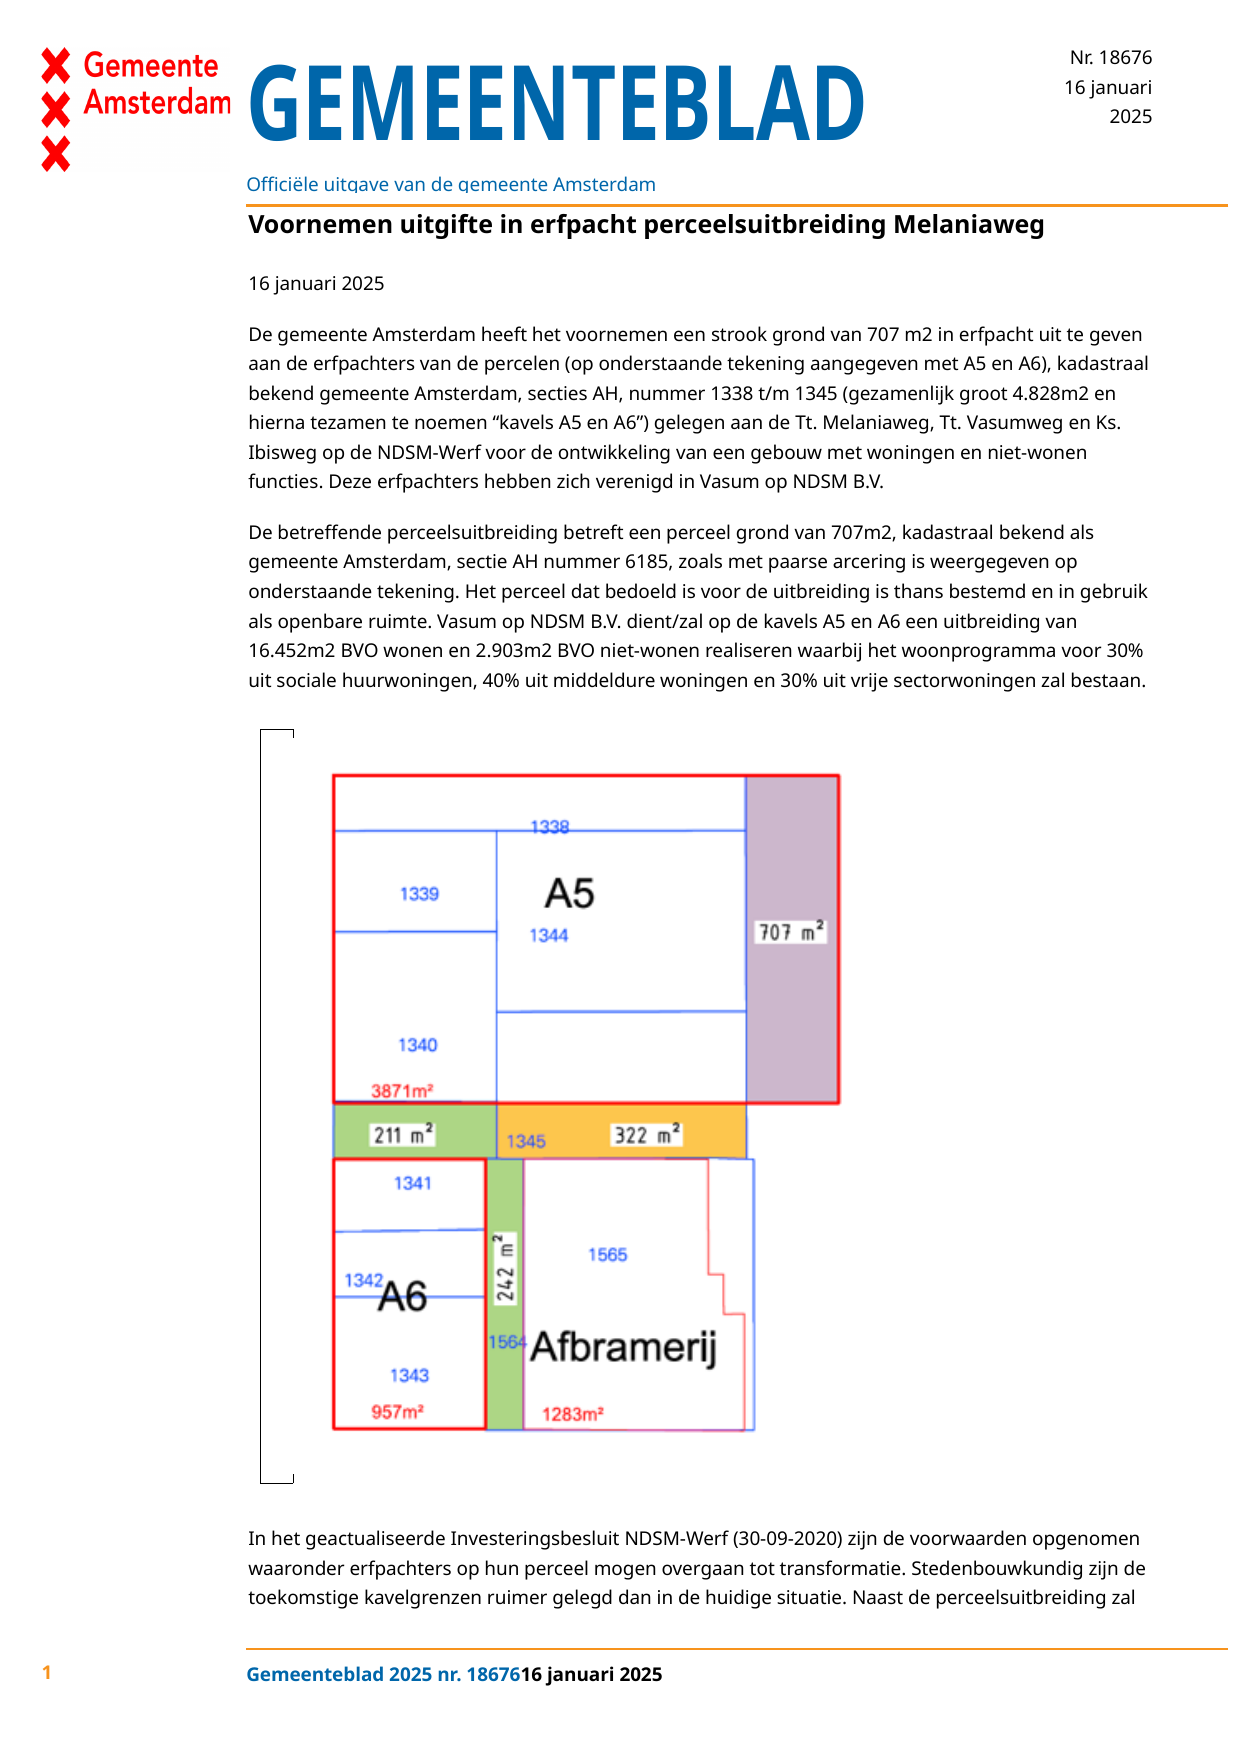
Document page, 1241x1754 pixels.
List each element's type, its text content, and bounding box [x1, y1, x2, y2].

text De betreffende perceelsuitbreiding betreft een perceel grond van 707m2, kadastraal bekend als gemeente Amsterdam, sectie AH nummer 6185, zoals met paarse arcering is weergegeven op onderstaande tekening. Het perceel dat bedoeld is voor de uitbreiding is thans bestemd en in gebruik als openbare ruimte. Vasum op NDSM B.V. dient/zal op de kavels A5 en A6 een uitbreiding van 16.452m2 BVO wonen en 2.903m2 BVO niet-wonen realiseren waarbij het woonprogramma voor 30% uit sociale huurwoningen, 40% uit middeldure woningen en 30% uit vrije sectorwoningen zal bestaan. [248, 519, 1152, 693]
text 16 januari 2025 [248, 270, 1152, 296]
text De gemeente Amsterdam heeft het voornemen een strook grond van 707 m2 in erfpacht uit te geven aan de erfpachters van de percelen (op onderstaande tekening aangegeven met A5 en A6), kadastraal bekend gemeente Amsterdam, secties AH, nummer 1338 t/m 1345 (gezamenlijk groot 4.828m2 en hierna tezamen te noemen “kavels A5 en A6”) gelegen aan de Tt. Melaniaweg, Tt. Vasumweg en Ks. Ibisweg op de NDSM-Werf voor de ontwikkeling van een gebouw met woningen en niet-wonen functies. Deze erfpachters hebben zich verenigd in Vasum op NDSM B.V. [248, 321, 1152, 494]
text In het geactualiseerde Investeringsbesluit NDSM-Werf (30-09-2020) zijn de voorwaarden opgenomen waaronder erfpachters op hun perceel mogen overgaan tot transformatie. Stedenbouwkundig zijn de toekomstige kavelgrenzen ruimer gelegd dan in de huidige situatie. Naast de perceelsuitbreiding zal [248, 1525, 1152, 1610]
text Voornemen uitgifte in erfpacht perceelsuitbreiding Melaniaweg [248, 207, 1152, 241]
picture [41, 47, 231, 172]
picture [268, 738, 860, 1474]
